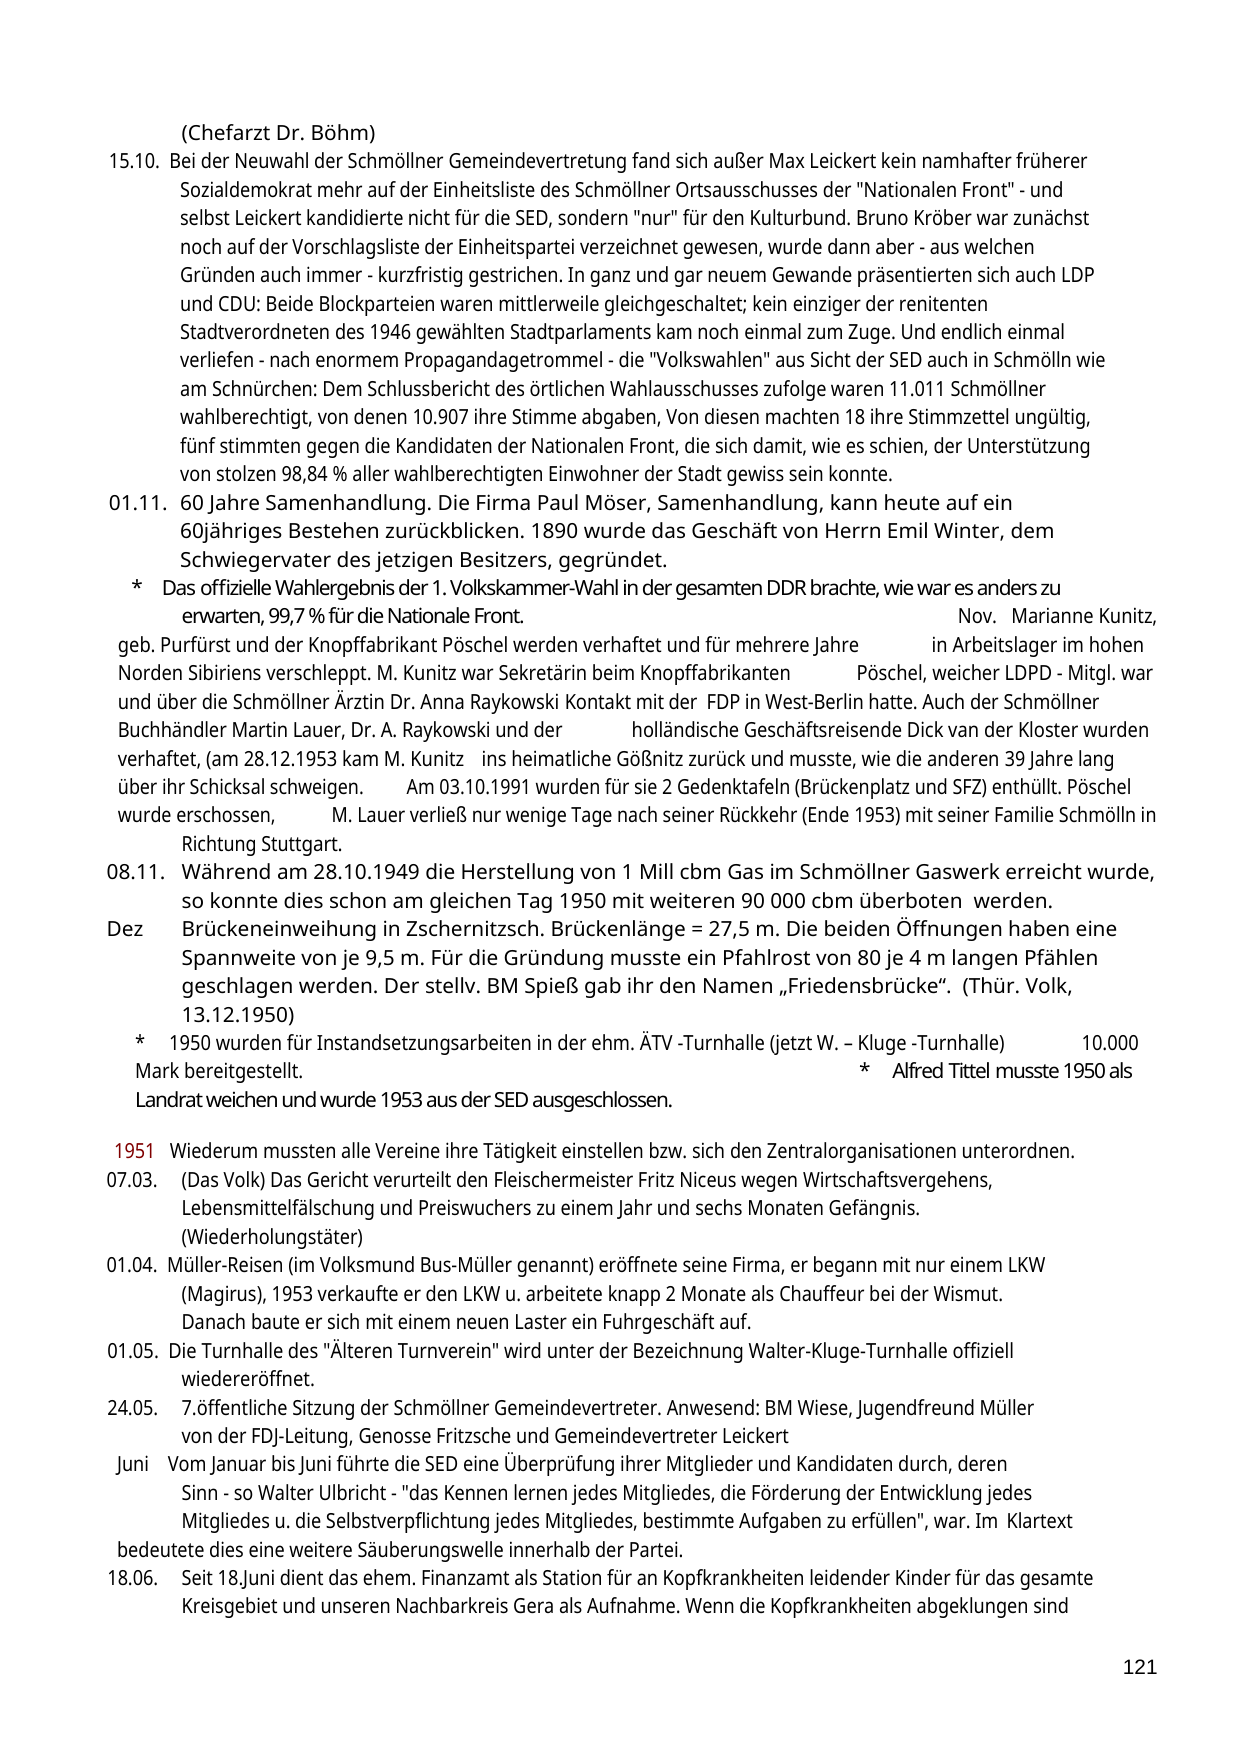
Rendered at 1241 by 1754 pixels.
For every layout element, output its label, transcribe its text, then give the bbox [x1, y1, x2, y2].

text 08.11. Während am 28.10.1949 die Herstellung von 1 Mill cbm Gas im Schmöllner Gaswerk erreicht wurde, so konnte dies schon am gleichen Tag 1950 mit weiteren 90 000 cbm überboten werden. [106, 857, 1157, 914]
text Dez Brückeneinweihung in Zschernitzsch. Brückenlänge = 27,5 m. Die beiden Öffnungen haben eine Spannweite von je 9,5 m. Für die Gründung musste ein Pfahlrost von 80 je 4 m langen Pfählen geschlagen werden. Der stellv. BM Spieß gab ihr den Namen „Friedensbrücke“. (Thür. Volk, 13.12.1950) [106, 914, 1157, 1028]
text 24.05. 7.öffentliche Sitzung der Schmöllner Gemeindevertreter. Anwesend: BM Wiese, Jugendfreund Müller von der FDJ-Leitung, Genosse Fritzsche und Gemeindevertreter Leickert Juni Vom Januar bis Juni führte die SED eine Überprüfung ihrer Mitglieder und Kandidaten durch, deren Sinn - so Walter Ulbricht - "das Kennen lernen jedes Mitgliedes, die Förderung der Entwicklung jedes Mitgliedes u. die Selbstverpflichtung jedes Mitgliedes, bestimmte Aufgaben zu erfüllen", war. Im Klartext bedeutete dies eine weitere Säuberungswelle innerhalb der Partei. [107, 1393, 1109, 1563]
text 01.11. 60 Jahre Samenhandlung. Die Firma Paul Möser, Samenhandlung, kann heute auf ein 60jähriges Bestehen zurückblicken. 1890 wurde das Geschäft von Herrn Emil Winter, dem Schwiegervater des jetzigen Besitzers, gegründet. [109, 488, 1109, 573]
text 01.04. Müller-Reisen (im Volksmund Bus-Müller genannt) eröffnete seine Firma, er begann mit nur einem LKW (Magirus), 1953 verkaufte er den LKW u. arbeitete knapp 2 Monate als Chauffeur bei der Wismut. Danach baute er sich mit einem neuen Laster ein Fuhrgeschäft auf. [106, 1250, 1061, 1336]
text 07.03. (Das Volk) Das Gericht verurteilt den Fleischermeister Fritz Niceus wegen Wirtschaftsvergehens, Lebensmittelfälschung und Preiswuchers zu einem Jahr und sechs Monaten Gefängnis. (Wiederholungstäter) [106, 1165, 1061, 1250]
text * 1950 wurden für Instandsetzungsarbeiten in der ehm. ÄTV -Turnhalle (jetzt W. – Kluge -Turnhalle) 10.000 Mark bereitgestellt. * Alfred Tittel musste 1950 als Landrat weichen und wurde 1953 aus der SED ausgeschlossen. [135, 1028, 1157, 1113]
text 18.06. Seit 18.Juni dient das ehem. Finanzamt als Station für an Kopfkrankheiten leidender Kinder für das gesamte Kreisgebiet und unseren Nachbarkreis Gera als Aufnahme. Wenn die Kopfkrankheiten abgeklungen sind [107, 1563, 1109, 1620]
text * Das offizielle Wahlergebnis der 1. Volkskammer-Wahl in der gesamten DDR brachte, wie war es anders zu erwarten, 99,7 % für die Nationale Front. Nov. Marianne Kunitz, geb. Purfürst und der Knopffabrikant Pöschel werden verhaftet und für mehrere Jahre in Arbeitslager im hohen Norden Sibiriens ver­schleppt. M. Kunitz war Sekretärin beim Knopffabrikanten Pöschel, weicher LDPD - Mitgl. war und über die Schmöllner Ärztin Dr. Anna Raykowski Kontakt mit der FDP in West-Berlin hatte. Auch der Schmöllner Buchhändler Martin Lauer, Dr. A. Raykowski und der holländische Geschäfts­reisende Dick van der Kloster wurden verhaftet, (am 28.12.1953 kam M. Kunitz ins heimatliche Gößnitz zurück und musste, wie die anderen 39 Jahre lang über ihr Schicksal schweigen. Am 03.10.1991 wurden für sie 2 Gedenktafeln (Brückenplatz und SFZ) enthüllt. Pöschel wurde erschossen, M. Lauer verließ nur wenige Tage nach seiner Rückkehr (Ende 1953) mit seiner Familie Schmölln in Richtung Stutt­gart. [118, 573, 1157, 857]
text 1951 Wiederum mussten alle Vereine ihre Tätigkeit einstellen bzw. sich den Zentralorganisationen unterordnen. [114, 1137, 1157, 1165]
text 15.10. Bei der Neuwahl der Schmöllner Gemeindevertretung fand sich außer Max Leickert kein namhafter früherer Sozialdemokrat mehr auf der Ein­heitsliste des Schmöllner Ortsausschusses der "Nationalen Front" - und selbst Leickert kandidierte nicht für die SED, sondern "nur" für den Kulturbund. Bruno Kröber war zunächst noch auf der Vorschlagsliste der Einheitspartei verzeichnet gewesen, wurde dann aber - aus welchen Gründen auch immer - kurzfristig gestrichen. In ganz und gar neuem Gewande präsentierten sich auch LDP und CDU: Beide Blockparteien waren mittlerweile gleichgeschaltet; kein einziger der renitenten Stadtverordneten des 1946 gewählten Stadtparlaments kam noch einmal zum Zuge. Und endlich einmal verliefen - nach enormem Propagandagetrommel - die "Volkswahlen" aus Sicht der SED auch in Schmölln wie am Schnürchen: Dem Schlussbericht des örtlichen Wahlausschusses zufolge waren 11.011 Schmöllner wahlberechtigt, von denen 10.907 ihre Stimme abgaben, Von diesen machten 18 ihre Stimmzettel ungültig, fünf stimmten gegen die Kandidaten der Nationalen Front, die sich damit, wie es schien, der Unterstützung von stolzen 98,84 % aller wahlberechtigten Einwohner der Stadt gewiss sein konnte. [109, 147, 1109, 488]
text 01.05. Die Turnhalle des "Älteren Turnverein" wird unter der Bezeichnung Walter-Kluge-Turnhalle offiziell wiedereröffnet. [107, 1336, 1109, 1393]
text (Chefarzt Dr. Böhm) [106, 118, 1157, 147]
